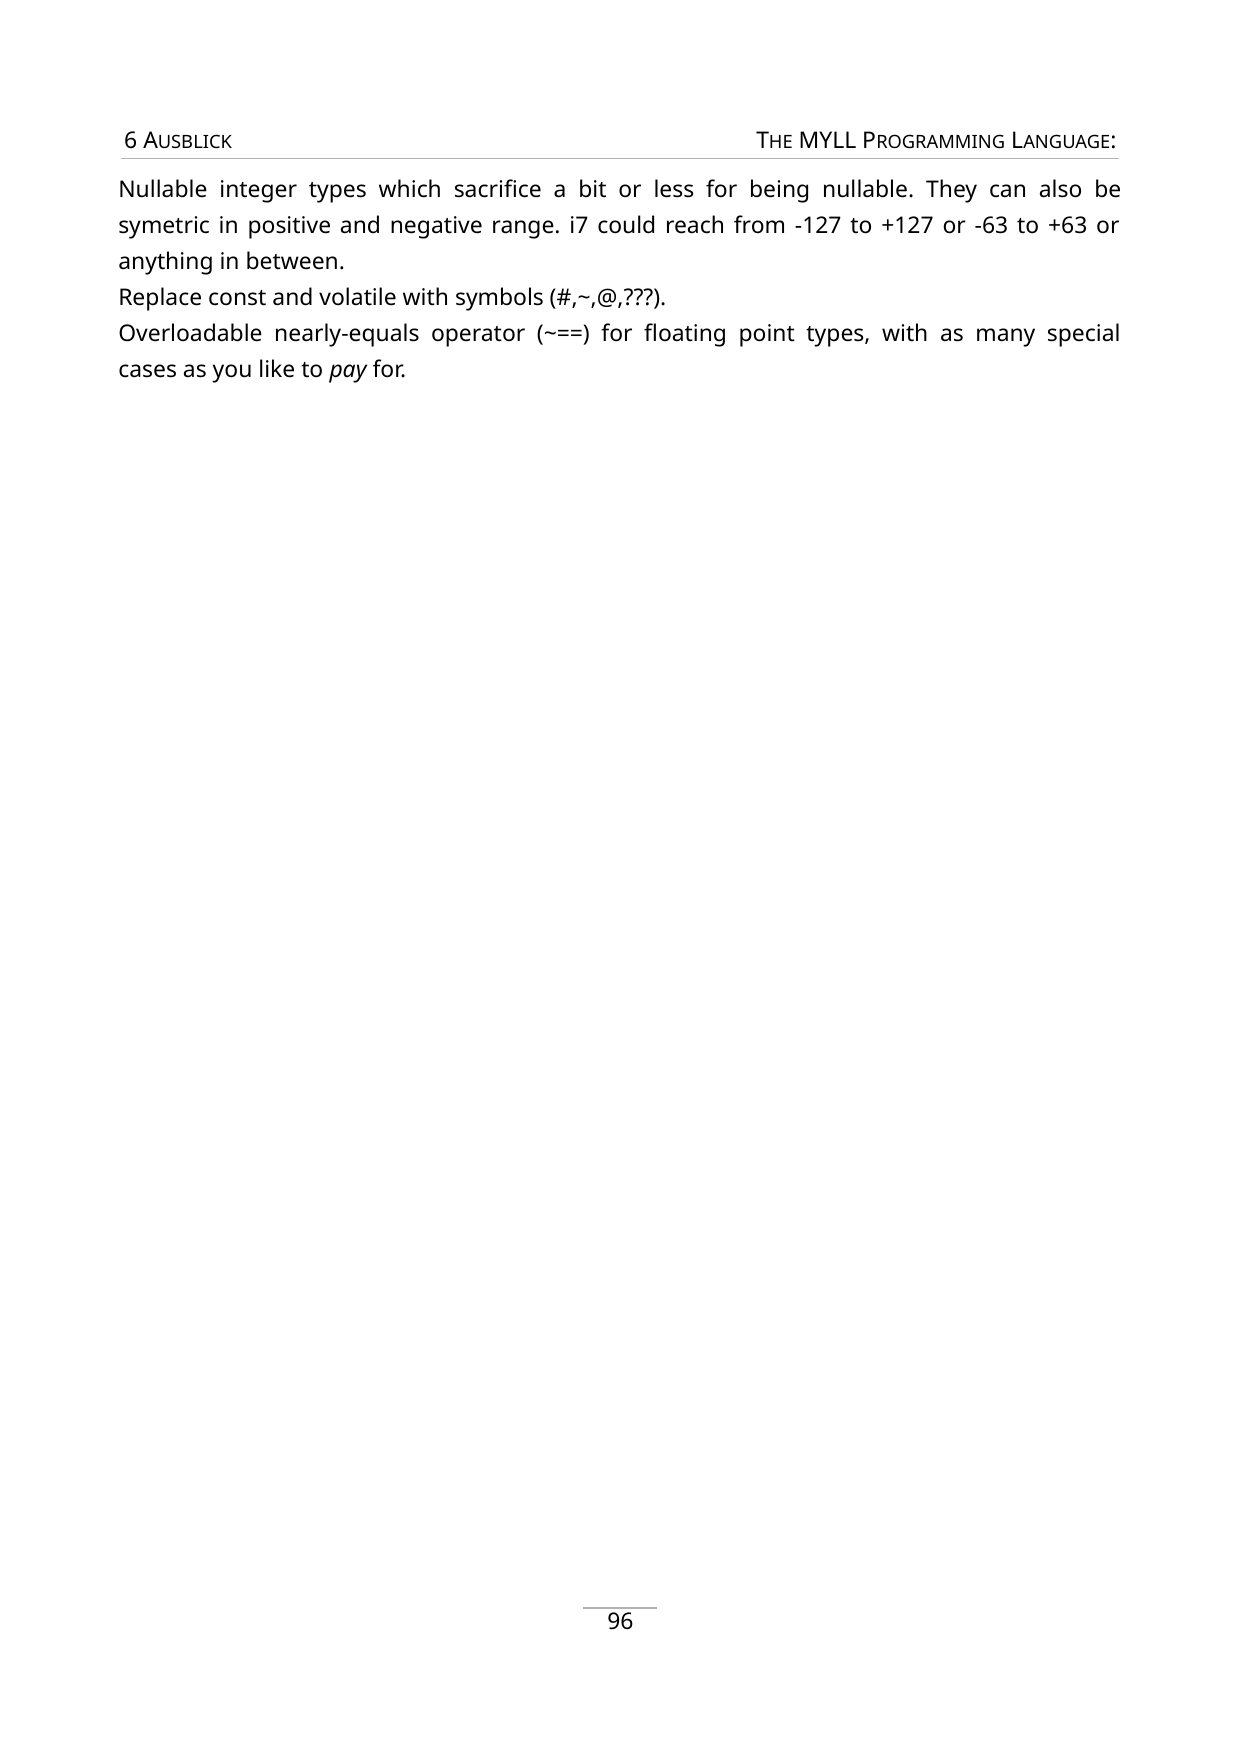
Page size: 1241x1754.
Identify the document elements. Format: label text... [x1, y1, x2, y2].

text Overloadable nearly-equals operator (~==) for floating point types, with as many special cases as you like to pay for. [118, 317, 1122, 384]
text Nullable integer types which sacrifice a bit or less for being nullable. They can also be symetric in positive and negative range. i7 could reach from -127 to +127 or -63 to +63 or anything in between. [118, 173, 1122, 276]
text Replace const and volatile with symbols (#,~,@,???). [118, 281, 1122, 312]
